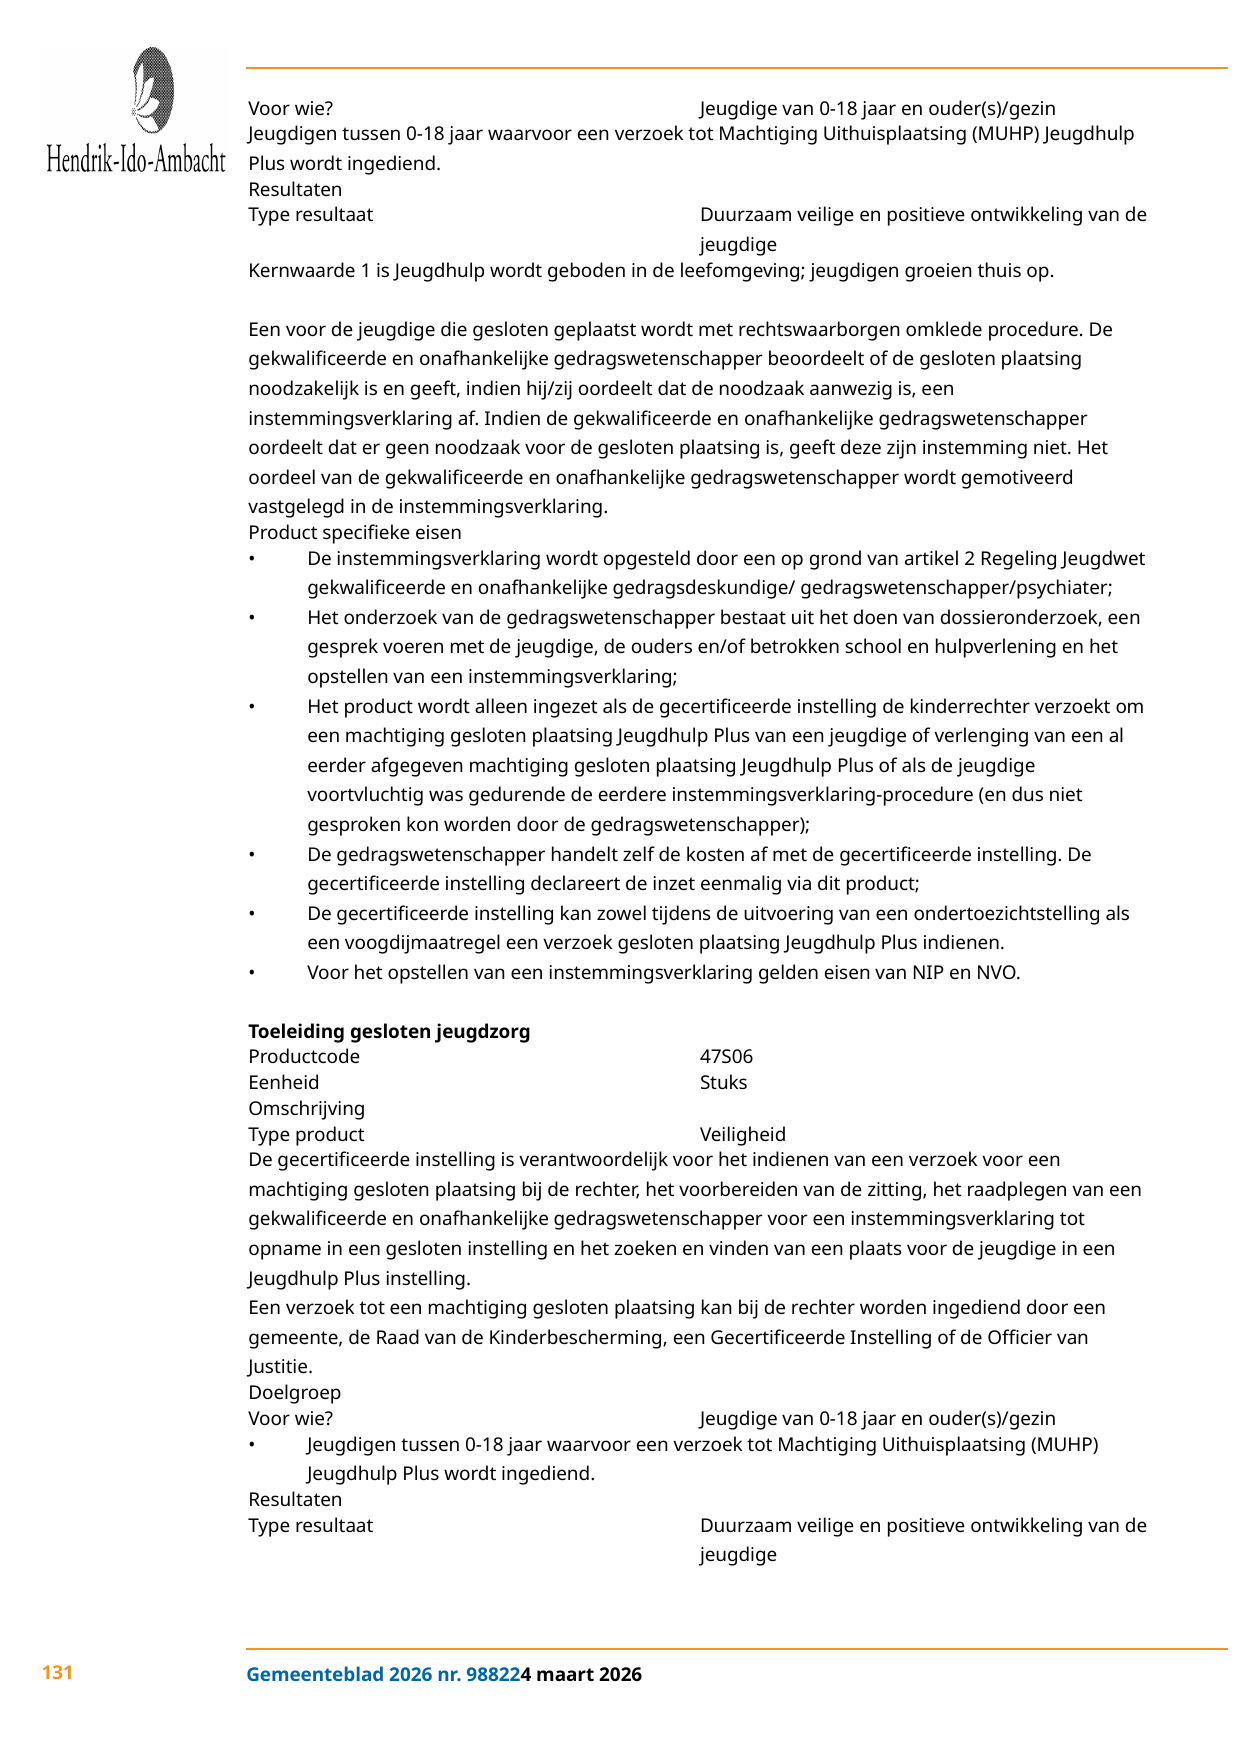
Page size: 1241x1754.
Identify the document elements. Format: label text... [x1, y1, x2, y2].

table_cell De instemmingsverklaring wordt opgesteld door een op grond van artikel 2 Regeling Jeugdwet gekwalificeerde en onafhankelijke gedragsdeskundige/ gedragswetenschapper/psychiater; Het onderzoek van de gedragswetenschapper bestaat uit het doen van dossieronderzoek, een gesprek voeren met de jeugdige, de ouders en/of betrokken school en hulpverlening en het opstellen van een instemmingsverklaring; Het product wordt alleen ingezet als de gecertificeerde instelling de kinderrechter verzoekt om een machtiging gesloten plaatsing Jeugdhulp Plus van een jeugdige of verlenging van een al eerder afgegeven machtiging gesloten plaatsing Jeugdhulp Plus of als de jeugdige voortvluchtig was gedurende de eerdere instemmingsverklaring-procedure (en dus niet gesproken kon worden door de gedragswetenschapper); De gedragswetenschapper handelt zelf de kosten af met de gecertificeerde instelling. De gecertificeerde instelling declareert de inzet eenmalig via dit product; De gecertificeerde instelling kan zowel tijdens de uitvoering van een ondertoezichtstelling als een voogdijmaatregel een verzoek gesloten plaatsing Jeugdhulp Plus indienen. Voor het opstellen van een instemmingsverklaring gelden eisen van NIP en NVO. [248, 545, 1152, 985]
table_cell Stuks [700, 1069, 1152, 1095]
table_cell Veiligheid [700, 1121, 1152, 1146]
table_cell Voor wie? [248, 1405, 700, 1431]
table_cell Resultaten [248, 176, 1152, 202]
table_cell 47S06 [700, 1044, 1152, 1069]
table_cell Type product [248, 1121, 700, 1146]
table_cell Duurzaam veilige en positieve ontwikkeling van de jeugdige [700, 202, 1152, 257]
table_cell Kernwaarde 1 is Jeugdhulp wordt geboden in de leefomgeving; jeugdigen groeien thuis op. Een voor de jeugdige die gesloten geplaatst wordt met rechtswaarborgen omklede procedure. De gekwalificeerde en onafhankelijke gedragswetenschapper beoordeelt of de gesloten plaatsing noodzakelijk is en geeft, indien hij/zij oordeelt dat de noodzaak aanwezig is, een instemmingsverklaring af. Indien de gekwalificeerde en onafhankelijke gedragswetenschapper oordeelt dat er geen noodzaak voor de gesloten plaatsing is, geeft deze zijn instemming niet. Het oordeel van de gekwalificeerde en onafhankelijke gedragswetenschapper wordt gemotiveerd vastgelegd in de instemmingsverklaring. [248, 257, 1152, 519]
table_cell Omschrijving [248, 1095, 1152, 1121]
table_cell Jeugdigen tussen 0-18 jaar waarvoor een verzoek tot Machtiging Uithuisplaatsing (MUHP) Jeugdhulp Plus wordt ingediend. [248, 1431, 1152, 1486]
table_cell Productcode [248, 1044, 700, 1069]
table_cell Duurzaam veilige en positieve ontwikkeling van de jeugdige [700, 1512, 1152, 1567]
table_cell Type resultaat [248, 1512, 700, 1567]
table_header Toeleiding gesloten jeugdzorg [248, 1018, 1152, 1043]
table_cell Jeugdige van 0-18 jaar en ouder(s)/gezin [700, 95, 1152, 121]
table_cell Doelgroep [248, 1379, 1152, 1405]
table_cell Type resultaat [248, 202, 700, 257]
table_cell Voor wie? [248, 95, 700, 121]
table_cell Resultaten [248, 1486, 1152, 1512]
table_cell Jeugdigen tussen 0-18 jaar waarvoor een verzoek tot Machtiging Uithuisplaatsing (MUHP) Jeugdhulp Plus wordt ingediend. [248, 121, 1152, 176]
picture [41, 47, 231, 172]
table_cell Jeugdige van 0-18 jaar en ouder(s)/gezin [700, 1405, 1152, 1431]
table_cell Product specifieke eisen [248, 519, 1152, 545]
table_cell Eenheid [248, 1069, 700, 1095]
table_cell De gecertificeerde instelling is verantwoordelijk voor het indienen van een verzoek voor een machtiging gesloten plaatsing bij de rechter, het voorbereiden van de zitting, het raadplegen van een gekwalificeerde en onafhankelijke gedragswetenschapper voor een instemmingsverklaring tot opname in een gesloten instelling en het zoeken en vinden van een plaats voor de jeugdige in een Jeugdhulp Plus instelling. Een verzoek tot een machtiging gesloten plaatsing kan bij de rechter worden ingediend door een gemeente, de Raad van de Kinderbescherming, een Gecertificeerde Instelling of de Officier van Justitie. [248, 1146, 1152, 1379]
